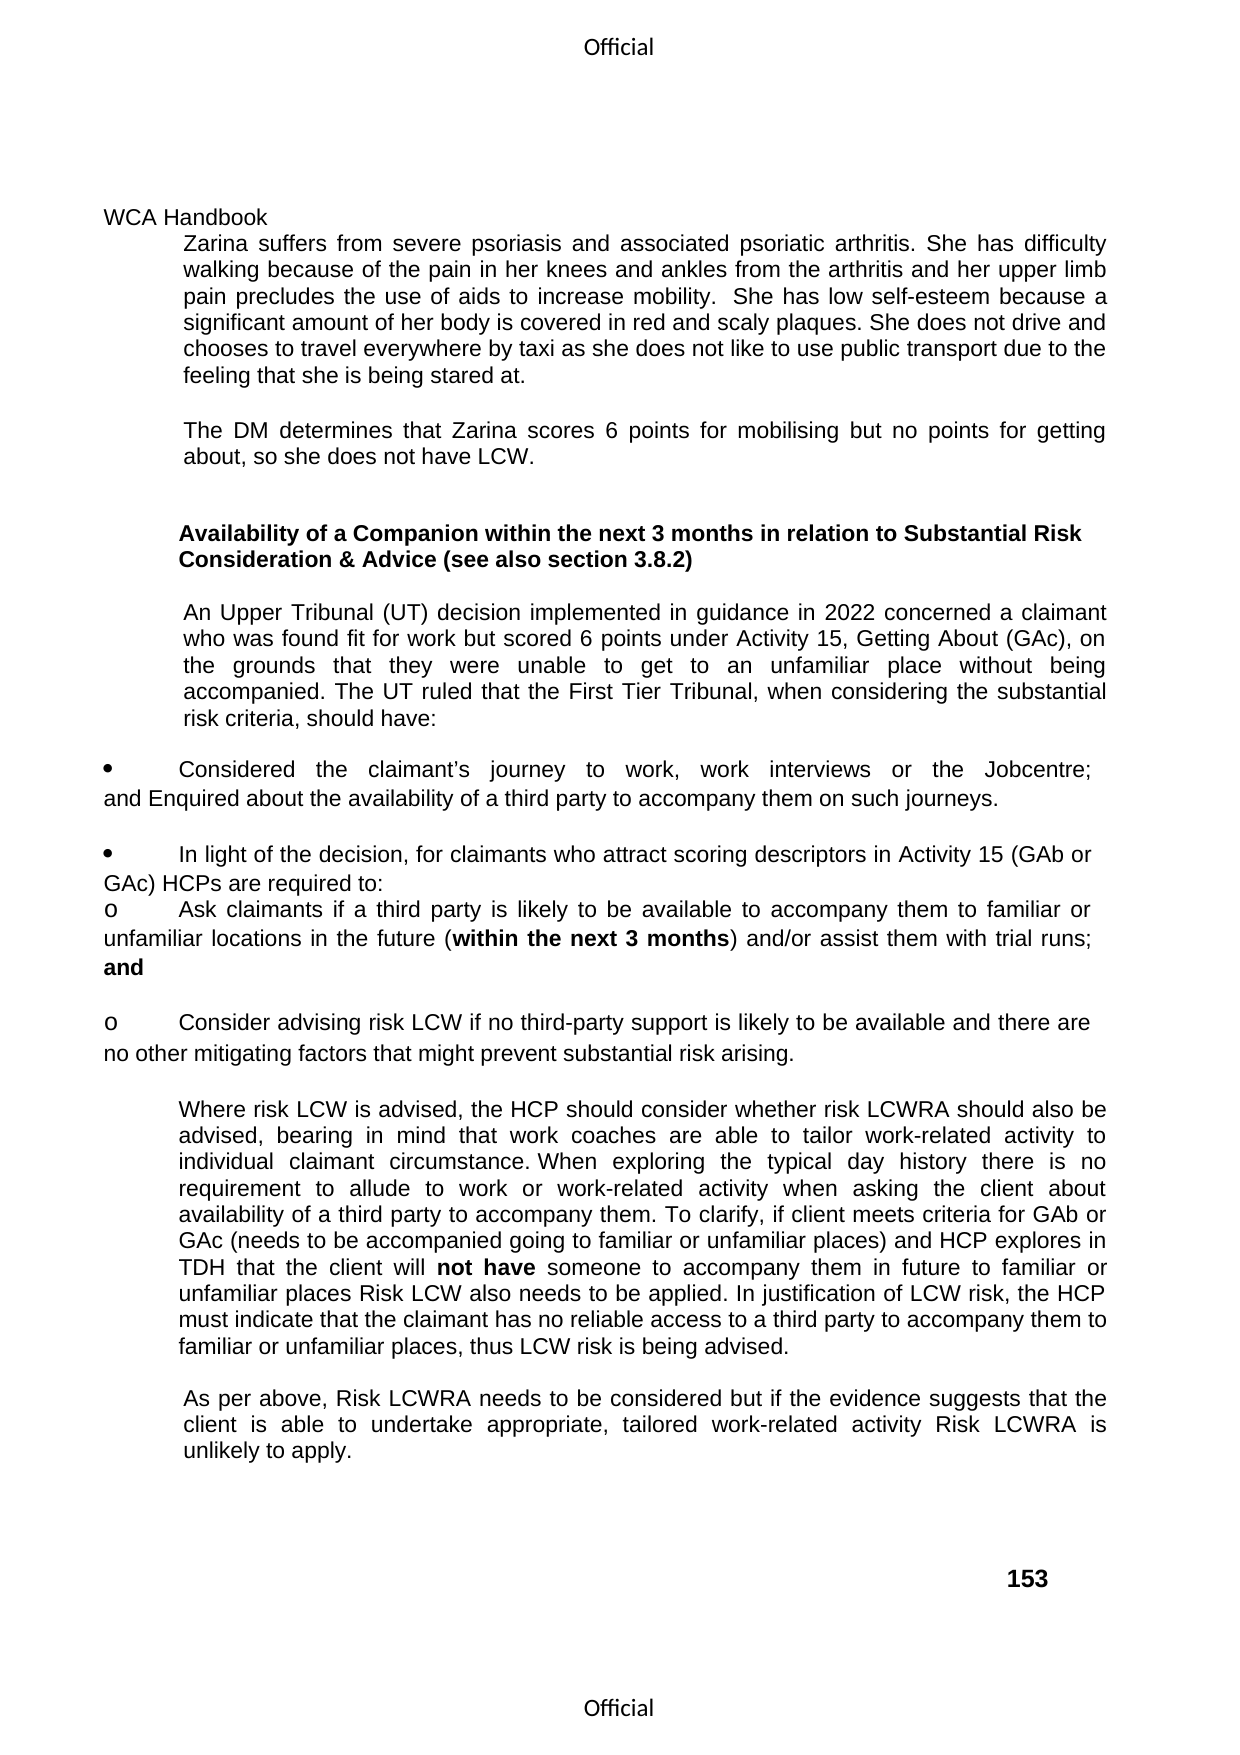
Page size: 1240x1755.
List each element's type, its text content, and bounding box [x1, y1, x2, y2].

list Consider advising risk LCW if no third-party support is likely to be available and there are no other mitigating factors that might prevent substantial risk arising. [103, 1009, 1093, 1067]
text Zarina suffers from severe psoriasis and associated psoriatic arthritis. She has difficulty walking because of the pain in her knees and ankles from the arthritis and her upper limb pain precludes the use of aids to increase mobility. She has low self-esteem because a significant amount of her body is covered in red and scaly plaques. She does not drive and chooses to travel everywhere by taxi as she does not like to use public transport due to the feeling that she is being stared at. [183, 230, 1107, 388]
list In light of the decision, for claimants who attract scoring descriptors in Activity 15 (GAb or GAc) HCPs are required to: [103, 841, 1093, 896]
subtitle Availability of a Companion within the next 3 months in relation to Substantial Risk Consideration & Advice (see also section 3.8.2) [178, 520, 1211, 573]
text The DM determines that Zarina scores 6 points for mobilising but no points for getting about, so she does not have LCW. [183, 417, 1107, 469]
text An Upper Tribunal (UT) decision implemented in guidance in 2022 concerned a claimant who was found fit for work but scored 6 points under Activity 15, Getting About (GAc), on the grounds that they were unable to get to an unfamiliar place without being accompanied. The UT ruled that the First Tier Tribunal, when considering the substantial risk criteria, should have: [183, 599, 1107, 731]
list Ask claimants if a third party is likely to be available to accompany them to familiar or unfamiliar locations in the future (within the next 3 months) and/or assist them with trial runs; and [103, 896, 1093, 980]
text As per above, Risk LCWRA needs to be considered but if the evidence suggests that the client is able to undertake appropriate, tailored work-related activity Risk LCWRA is unlikely to apply. [183, 1385, 1107, 1464]
list Considered the claimant’s journey to work, work interviews or the Jobcentre; and Enquired about the availability of a third party to accompany them on such journeys. [103, 756, 1093, 812]
text Where risk LCW is advised, the HCP should consider whether risk LCWRA should also be advised, bearing in mind that work coaches are able to tailor work-related activity to individual claimant circumstance. When exploring the typical day history there is no requirement to allude to work or work-related activity when asking the client about availability of a third party to accompany them. To clarify, if client meets criteria for GAb or GAc (needs to be accompanied going to familiar or unfamiliar places) and HCP explores in TDH that the client will not have someone to accompany them in future to familiar or unfamiliar places Risk LCW also needs to be applied. In justification of LCW risk, the HCP must indicate that the claimant has no reliable access to a third party to accompany them to familiar or unfamiliar places, thus LCW risk is being advised. [178, 1096, 1107, 1359]
